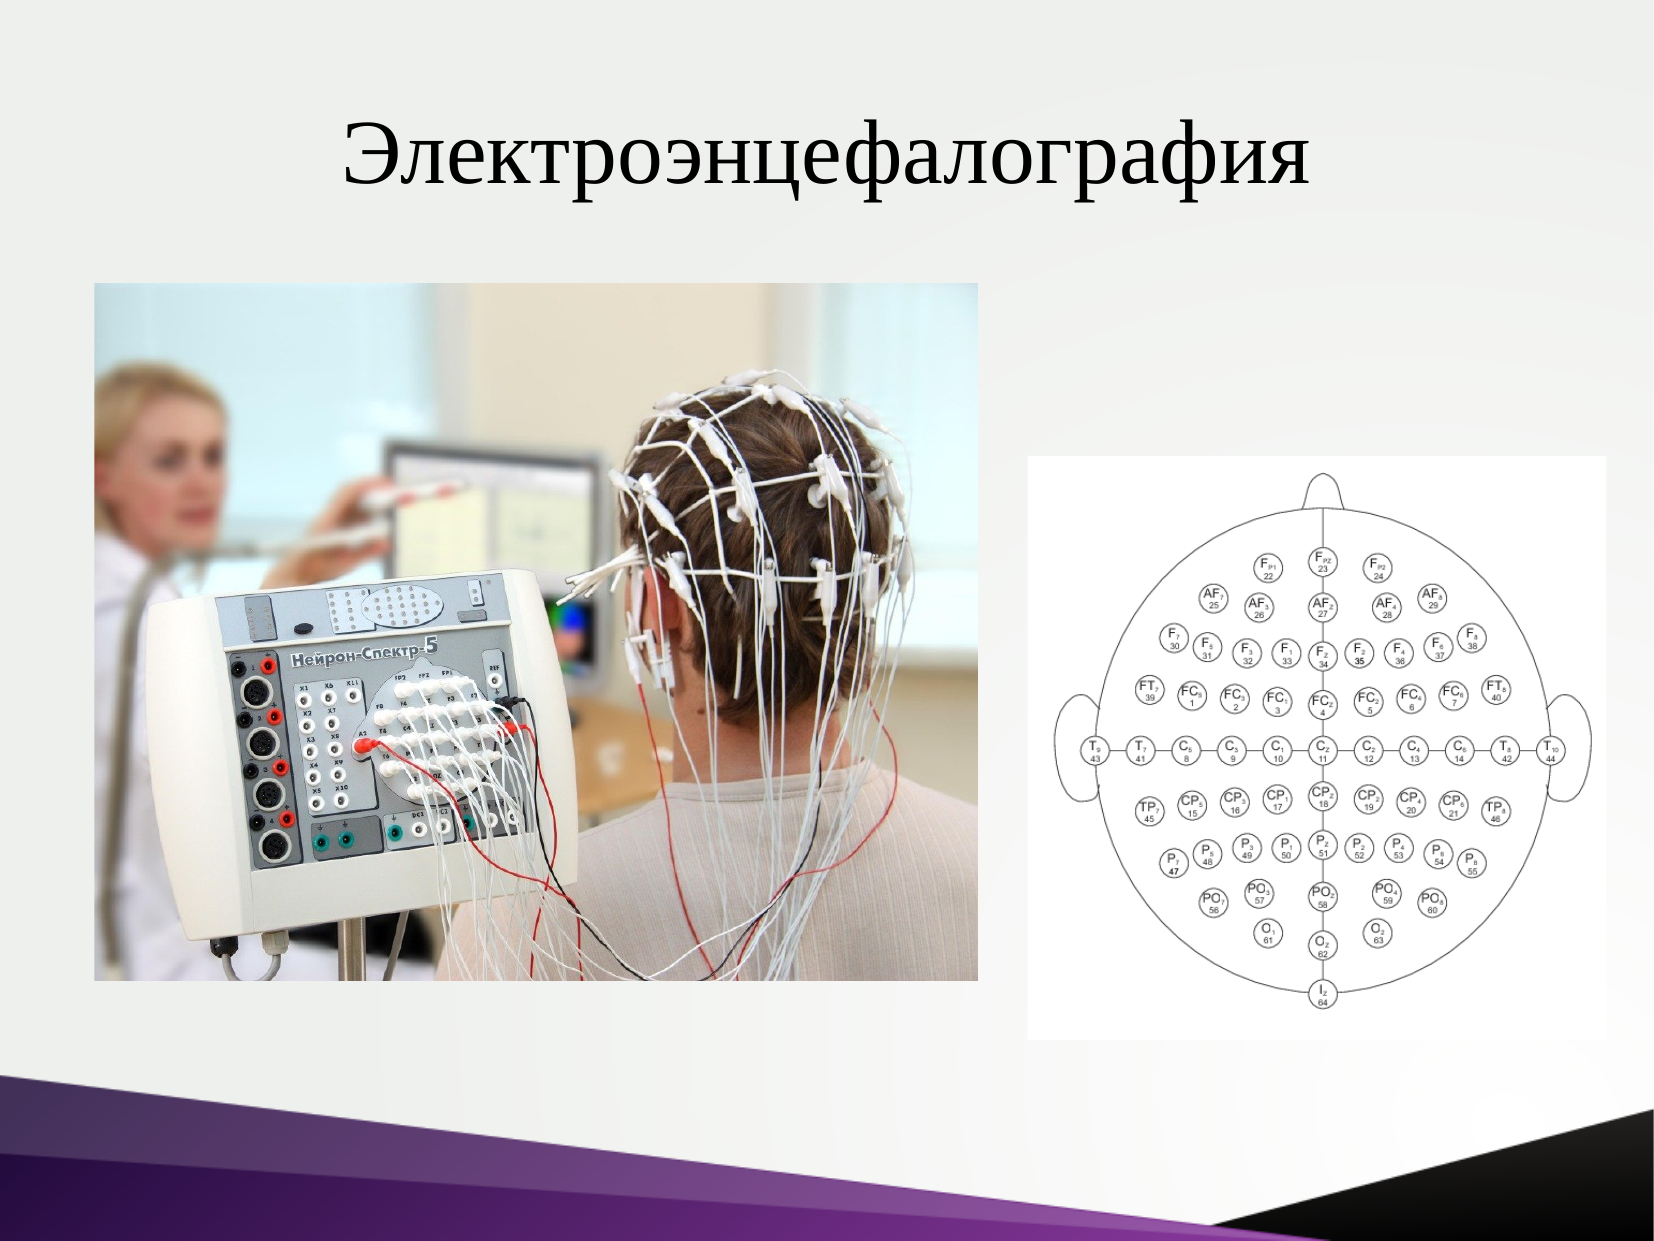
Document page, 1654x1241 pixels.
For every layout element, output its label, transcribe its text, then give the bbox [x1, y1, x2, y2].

title Электроэнцефалография [82, 49, 1571, 257]
picture [0, 0, 1654, 1241]
